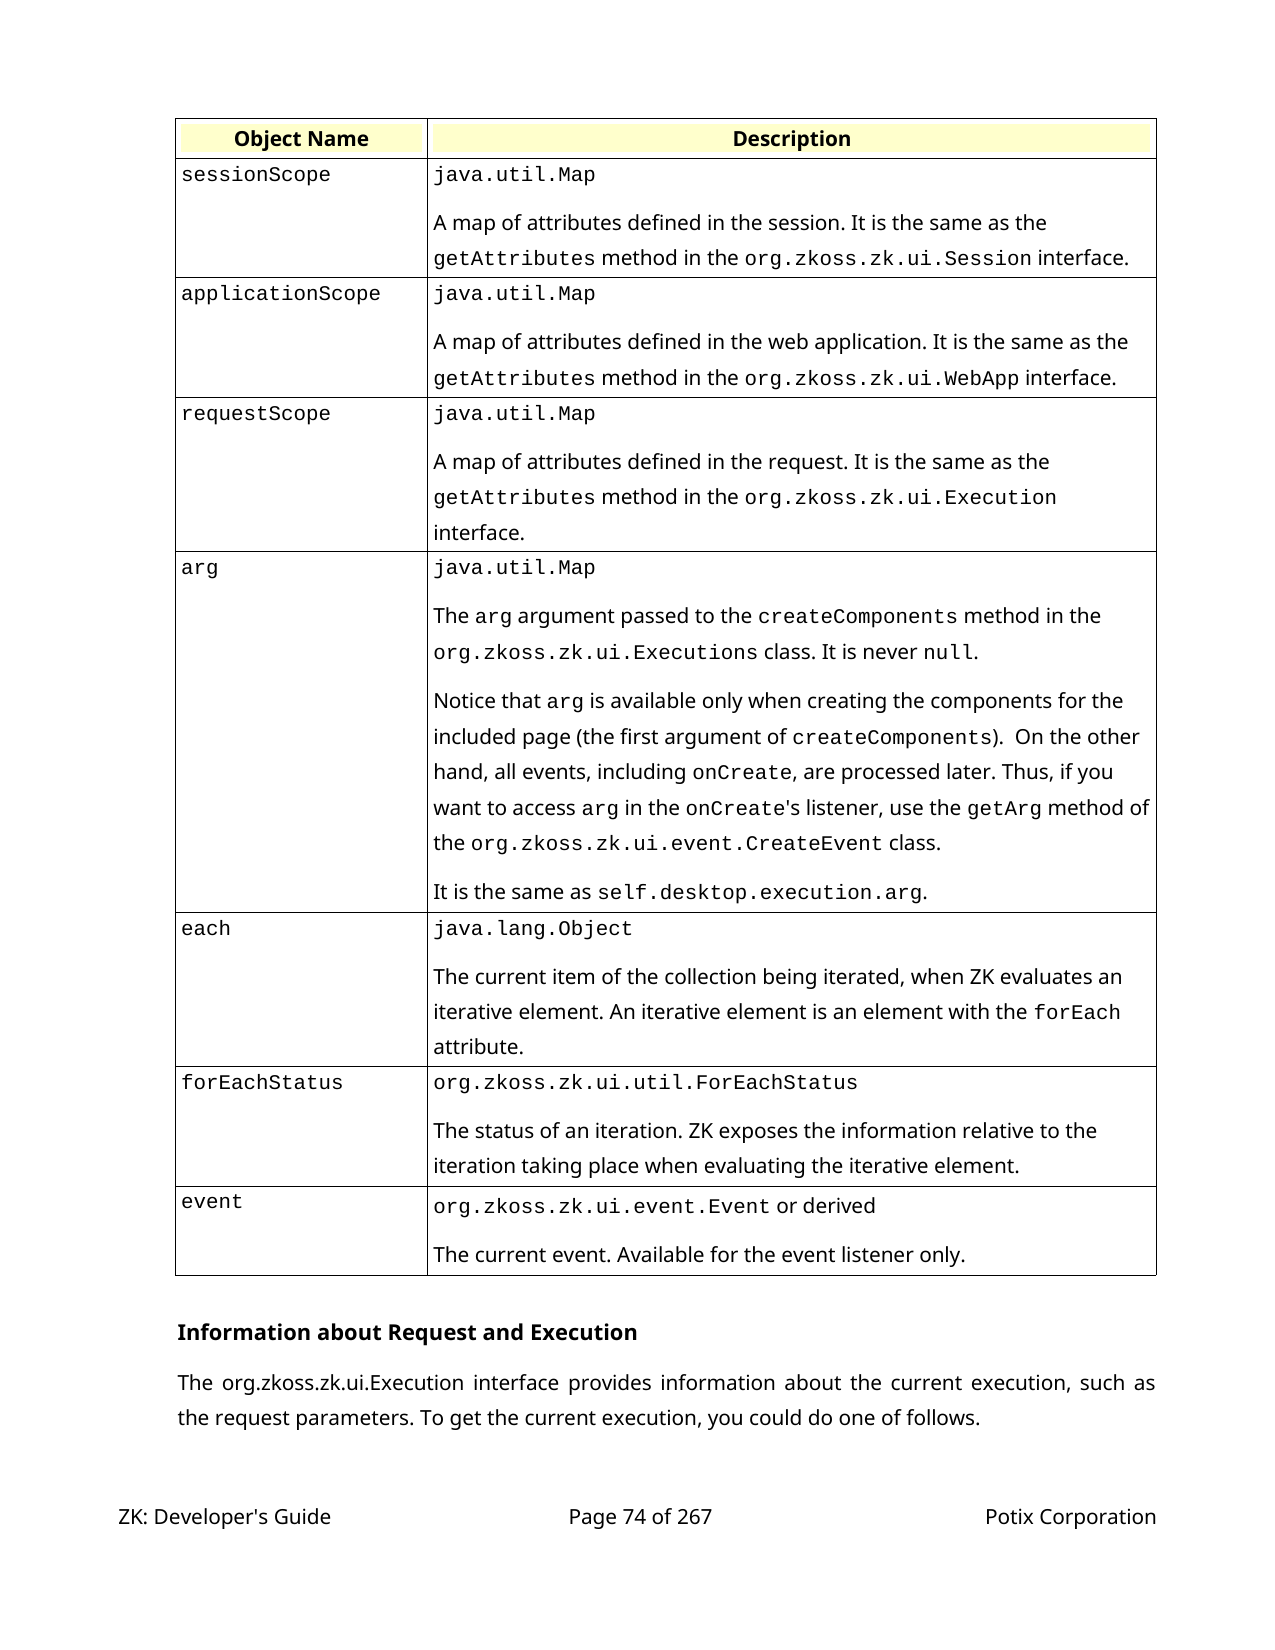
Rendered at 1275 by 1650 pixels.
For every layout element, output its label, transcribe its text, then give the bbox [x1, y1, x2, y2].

table_cell java.lang.Object The current item of the collection being iterated, when ZK evaluates an iterative element. An iterative element is an element with the forEach attribute. [428, 913, 1156, 1066]
table_header Object Name [176, 119, 427, 158]
table_cell org.zkoss.zk.ui.util.ForEachStatus The status of an iteration. ZK exposes the information relative to the iteration taking place when evaluating the iterative element. [428, 1067, 1156, 1186]
table_cell requestScope [176, 398, 427, 551]
table_cell arg [176, 552, 427, 912]
table_cell java.util.Map A map of attributes defined in the web application. It is the same as the getAttributes method in the org.zkoss.zk.ui.WebApp interface. [428, 278, 1156, 397]
table_cell org.zkoss.zk.ui.event.Event or derived The current event. Available for the event listener only. [428, 1187, 1156, 1275]
text The org.zkoss.zk.ui.Execution interface provides information about the current execution, such as the request parameters. To get the current execution, you could do one of follows. [177, 1368, 1157, 1431]
table_cell each [176, 913, 427, 1066]
table_cell forEachStatus [176, 1067, 427, 1186]
table_header Description [428, 119, 1156, 158]
table_cell event [176, 1187, 427, 1275]
table_cell applicationScope [176, 278, 427, 397]
table_cell sessionScope [176, 159, 427, 277]
table_cell java.util.Map A map of attributes defined in the request. It is the same as the getAttributes method in the org.zkoss.zk.ui.Execution interface. [428, 398, 1156, 551]
table_cell java.util.Map A map of attributes defined in the session. It is the same as the getAttributes method in the org.zkoss.zk.ui.Session interface. [428, 159, 1156, 277]
table_cell java.util.Map The arg argument passed to the createComponents method in the org.zkoss.zk.ui.Executions class. It is never null. Notice that arg is available only when creating the components for the included page (the first argument of createComponents). On the other hand, all events, including onCreate, are processed later. Thus, if you want to access arg in the onCreate's listener, use the getArg method of the org.zkoss.zk.ui.event.CreateEvent class. It is the same as self.desktop.execution.arg. [428, 552, 1156, 912]
subtitle Information about Request and Execution [177, 1317, 1157, 1347]
